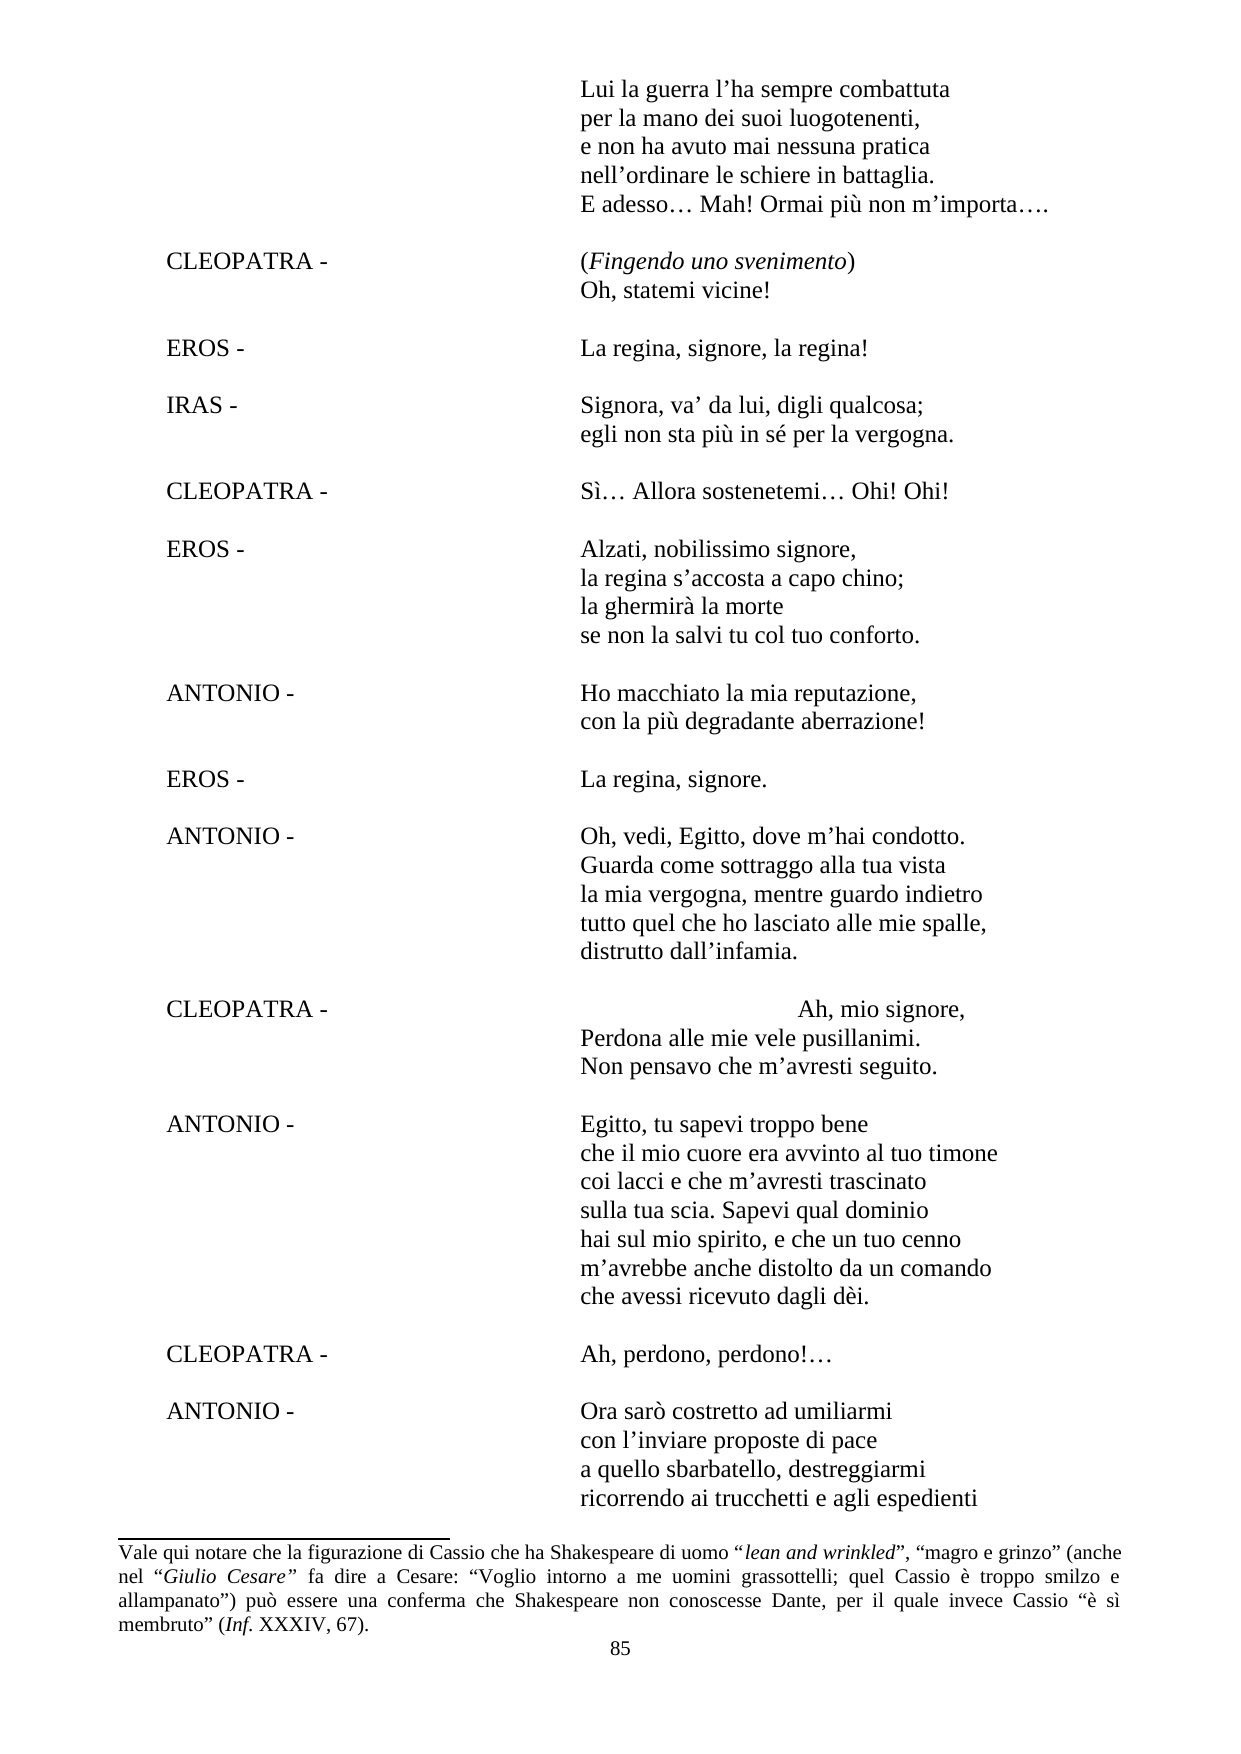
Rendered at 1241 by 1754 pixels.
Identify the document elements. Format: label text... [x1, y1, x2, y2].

table_cell Oh, vedi, Egitto, dove m’hai condotto. Guarda come sottraggo alla tua vista la mia vergogna, mentre guardo indietro tutto quel che ho lasciato alle mie spalle, distrutto dall’infamia. [573, 821, 1082, 994]
table_cell ANTONIO - [159, 678, 573, 764]
table_cell Ah, mio signore, Perdona alle mie vele pusillanimi. Non pensavo che m’avresti seguito. [573, 994, 1082, 1109]
table_cell Signora, va’ da lui, digli qualcosa; egli non sta più in sé per la vergogna. [573, 390, 1082, 476]
table_cell CLEOPATRA - [159, 994, 573, 1109]
table_cell ANTONIO - [159, 821, 573, 994]
table_cell IRAS - [159, 390, 573, 476]
table_cell (Fingendo uno svenimento) Oh, statemi vicine! [573, 246, 1082, 333]
table_cell Egitto, tu sapevi troppo bene che il mio cuore era avvinto al tuo timone coi lacci e che m’avresti trascinato sulla tua scia. Sapevi qual dominio hai sul mio spirito, e che un tuo cenno m’avrebbe anche distolto da un comando che avessi ricevuto dagli dèi. [573, 1109, 1082, 1339]
table_cell ANTONIO - [159, 1396, 573, 1511]
table_cell CLEOPATRA - [159, 1339, 573, 1396]
table_cell EROS - [159, 333, 573, 390]
table_cell Ho macchiato la mia reputazione, con la più degradante aberrazione! [573, 678, 1082, 764]
table_cell CLEOPATRA - [159, 246, 573, 333]
table_cell La regina, signore. [573, 764, 1082, 821]
table_cell EROS - [159, 534, 573, 678]
table_cell La regina, signore, la regina! [573, 333, 1082, 390]
table_cell Sì… Allora sostenetemi… Ohi! Ohi! [573, 476, 1082, 534]
table_cell Ora sarò costretto ad umiliarmi con l’inviare proposte di pace a quello sbarbatello, destreggiarmi ricorrendo ai trucchetti e agli espedienti [573, 1396, 1082, 1511]
table_cell CLEOPATRA - [159, 476, 573, 534]
table_cell [159, 74, 573, 246]
table_cell ANTONIO - [159, 1109, 573, 1339]
table_cell Lui la guerra l’ha sempre combattuta per la mano dei suoi luogotenenti, e non ha avuto mai nessuna pratica nell’ordinare le schiere in battaglia. E adesso… Mah! Ormai più non m’importa…. [573, 74, 1082, 246]
table_cell Alzati, nobilissimo signore, la regina s’accosta a capo chino; la ghermirà la morte se non la salvi tu col tuo conforto. [573, 534, 1082, 678]
table_cell Ah, perdono, perdono!… [573, 1339, 1082, 1396]
table_cell EROS - [159, 764, 573, 821]
